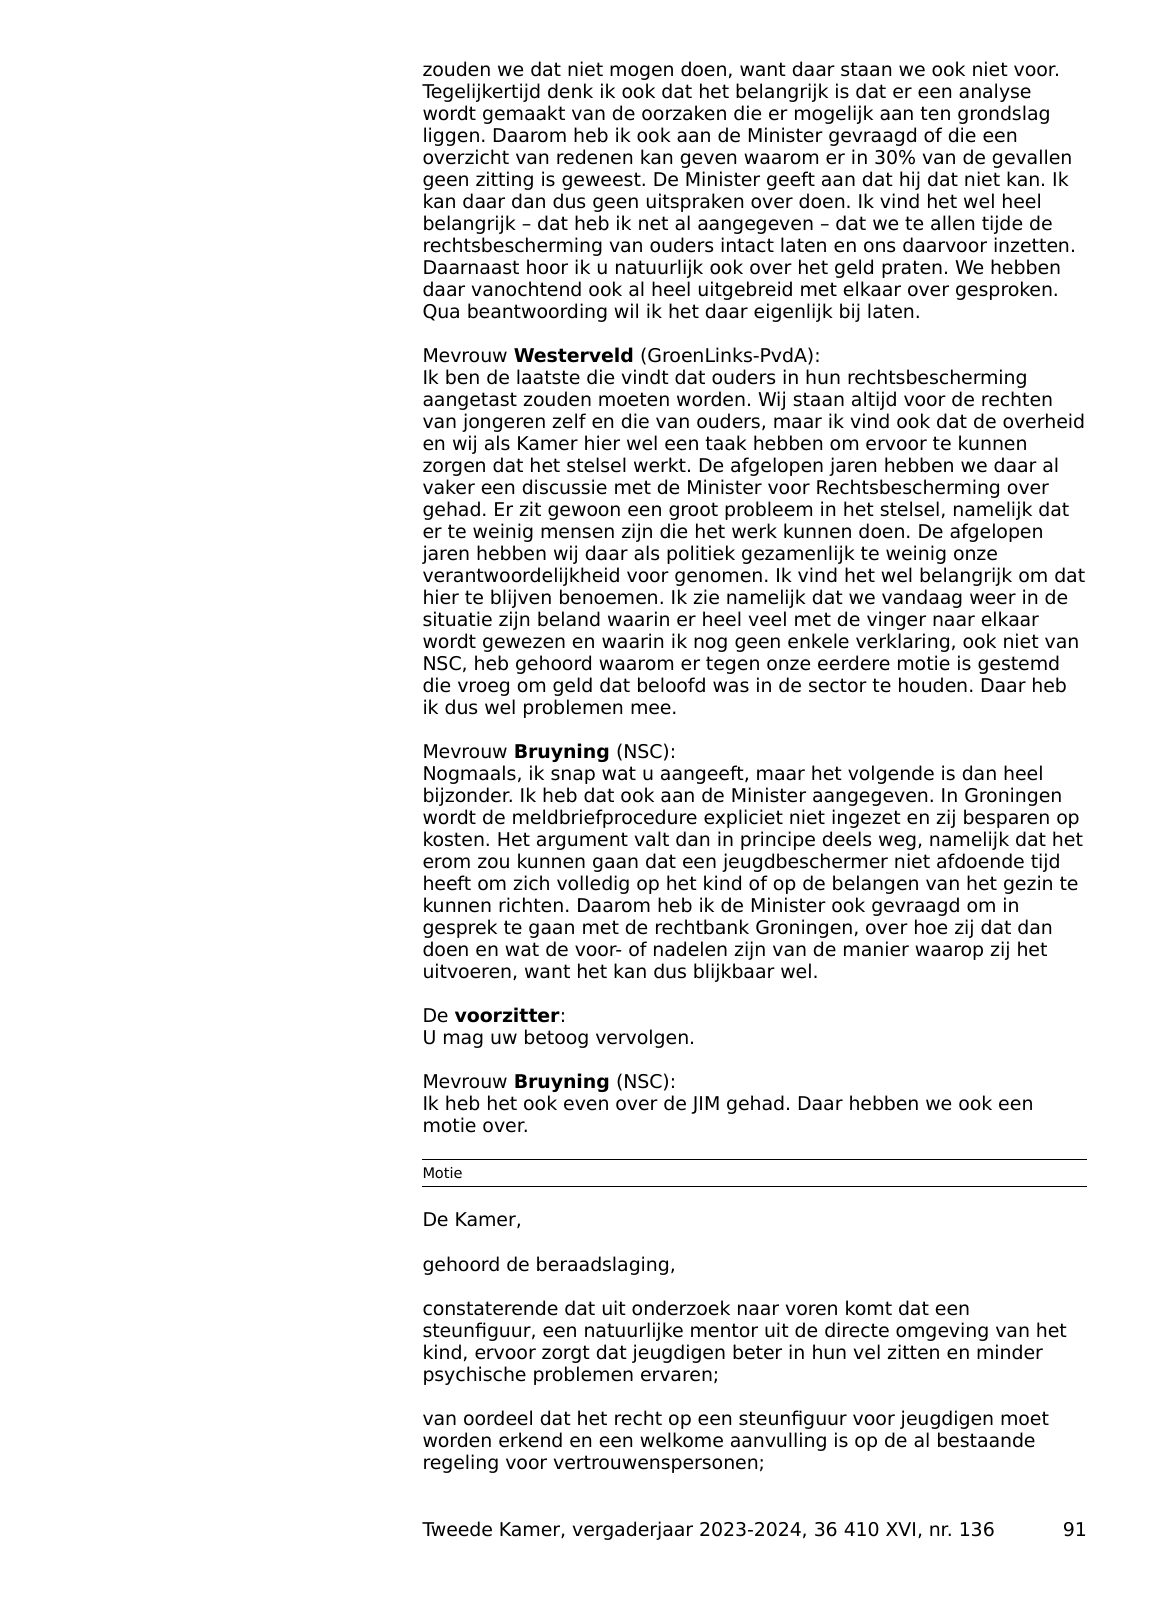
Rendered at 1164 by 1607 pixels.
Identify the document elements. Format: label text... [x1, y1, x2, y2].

text zouden we dat niet mogen doen, want daar staan we ook niet voor. Tegelijkertijd denk ik ook dat het belangrijk is dat er een analyse wordt gemaakt van de oorzaken die er mogelijk aan ten grondslag liggen. Daarom heb ik ook aan de Minister gevraagd of die een overzicht van redenen kan geven waarom er in 30% van de gevallen geen zitting is geweest. De Minister geeft aan dat hij dat niet kan. Ik kan daar dan dus geen uitspraken over doen. Ik vind het wel heel belangrijk – dat heb ik net al aangegeven – dat we te allen tijde de rechtsbescherming van ouders intact laten en ons daarvoor inzetten. [422, 59, 1087, 257]
text Mevrouw Bruyning (NSC): [422, 1071, 1087, 1093]
text De voorzitter: [422, 1005, 1087, 1027]
text De Kamer, [422, 1209, 1087, 1231]
text gehoord de beraadslaging, [422, 1253, 1087, 1276]
table_header Motie [422, 1160, 1087, 1186]
text Nogmaals, ik snap wat u aangeeft, maar het volgende is dan heel bijzonder. Ik heb dat ook aan de Minister aangegeven. In Groningen wordt de meldbriefprocedure expliciet niet ingezet en zij besparen op kosten. Het argument valt dan in principe deels weg, namelijk dat het erom zou kunnen gaan dat een jeugdbeschermer niet afdoende tijd heeft om zich volledig op het kind of op de belangen van het gezin te kunnen richten. Daarom heb ik de Minister ook gevraagd om in gesprek te gaan met de rechtbank Groningen, over hoe zij dat dan doen en wat de voor- of nadelen zijn van de manier waarop zij het uitvoeren, want het kan dus blijkbaar wel. [422, 763, 1087, 983]
text van oordeel dat het recht op een steunfiguur voor jeugdigen moet worden erkend en een welkome aanvulling is op de al bestaande regeling voor vertrouwenspersonen; [422, 1408, 1087, 1474]
text Mevrouw Bruyning (NSC): [422, 741, 1087, 763]
text Daarnaast hoor ik u natuurlijk ook over het geld praten. We hebben daar vanochtend ook al heel uitgebreid met elkaar over gesproken. Qua beantwoording wil ik het daar eigenlijk bij laten. [422, 257, 1087, 323]
text Mevrouw Westerveld (GroenLinks-PvdA): [422, 345, 1087, 367]
text U mag uw betoog vervolgen. [422, 1027, 1087, 1049]
text Ik ben de laatste die vindt dat ouders in hun rechtsbescherming aangetast zouden moeten worden. Wij staan altijd voor de rechten van jongeren zelf en die van ouders, maar ik vind ook dat de overheid en wij als Kamer hier wel een taak hebben om ervoor te kunnen zorgen dat het stelsel werkt. De afgelopen jaren hebben we daar al vaker een discussie met de Minister voor Rechtsbescherming over gehad. Er zit gewoon een groot probleem in het stelsel, namelijk dat er te weinig mensen zijn die het werk kunnen doen. De afgelopen jaren hebben wij daar als politiek gezamenlijk te weinig onze verantwoordelijkheid voor genomen. Ik vind het wel belangrijk om dat hier te blijven benoemen. Ik zie namelijk dat we vandaag weer in de situatie zijn beland waarin er heel veel met de vinger naar elkaar wordt gewezen en waarin ik nog geen enkele verklaring, ook niet van NSC, heb gehoord waarom er tegen onze eerdere motie is gestemd die vroeg om geld dat beloofd was in de sector te houden. Daar heb ik dus wel problemen mee. [422, 367, 1087, 719]
text constaterende dat uit onderzoek naar voren komt dat een steunfiguur, een natuurlijke mentor uit de directe omgeving van het kind, ervoor zorgt dat jeugdigen beter in hun vel zitten en minder psychische problemen ervaren; [422, 1298, 1087, 1386]
text Ik heb het ook even over de JIM gehad. Daar hebben we ook een motie over. [422, 1093, 1087, 1137]
